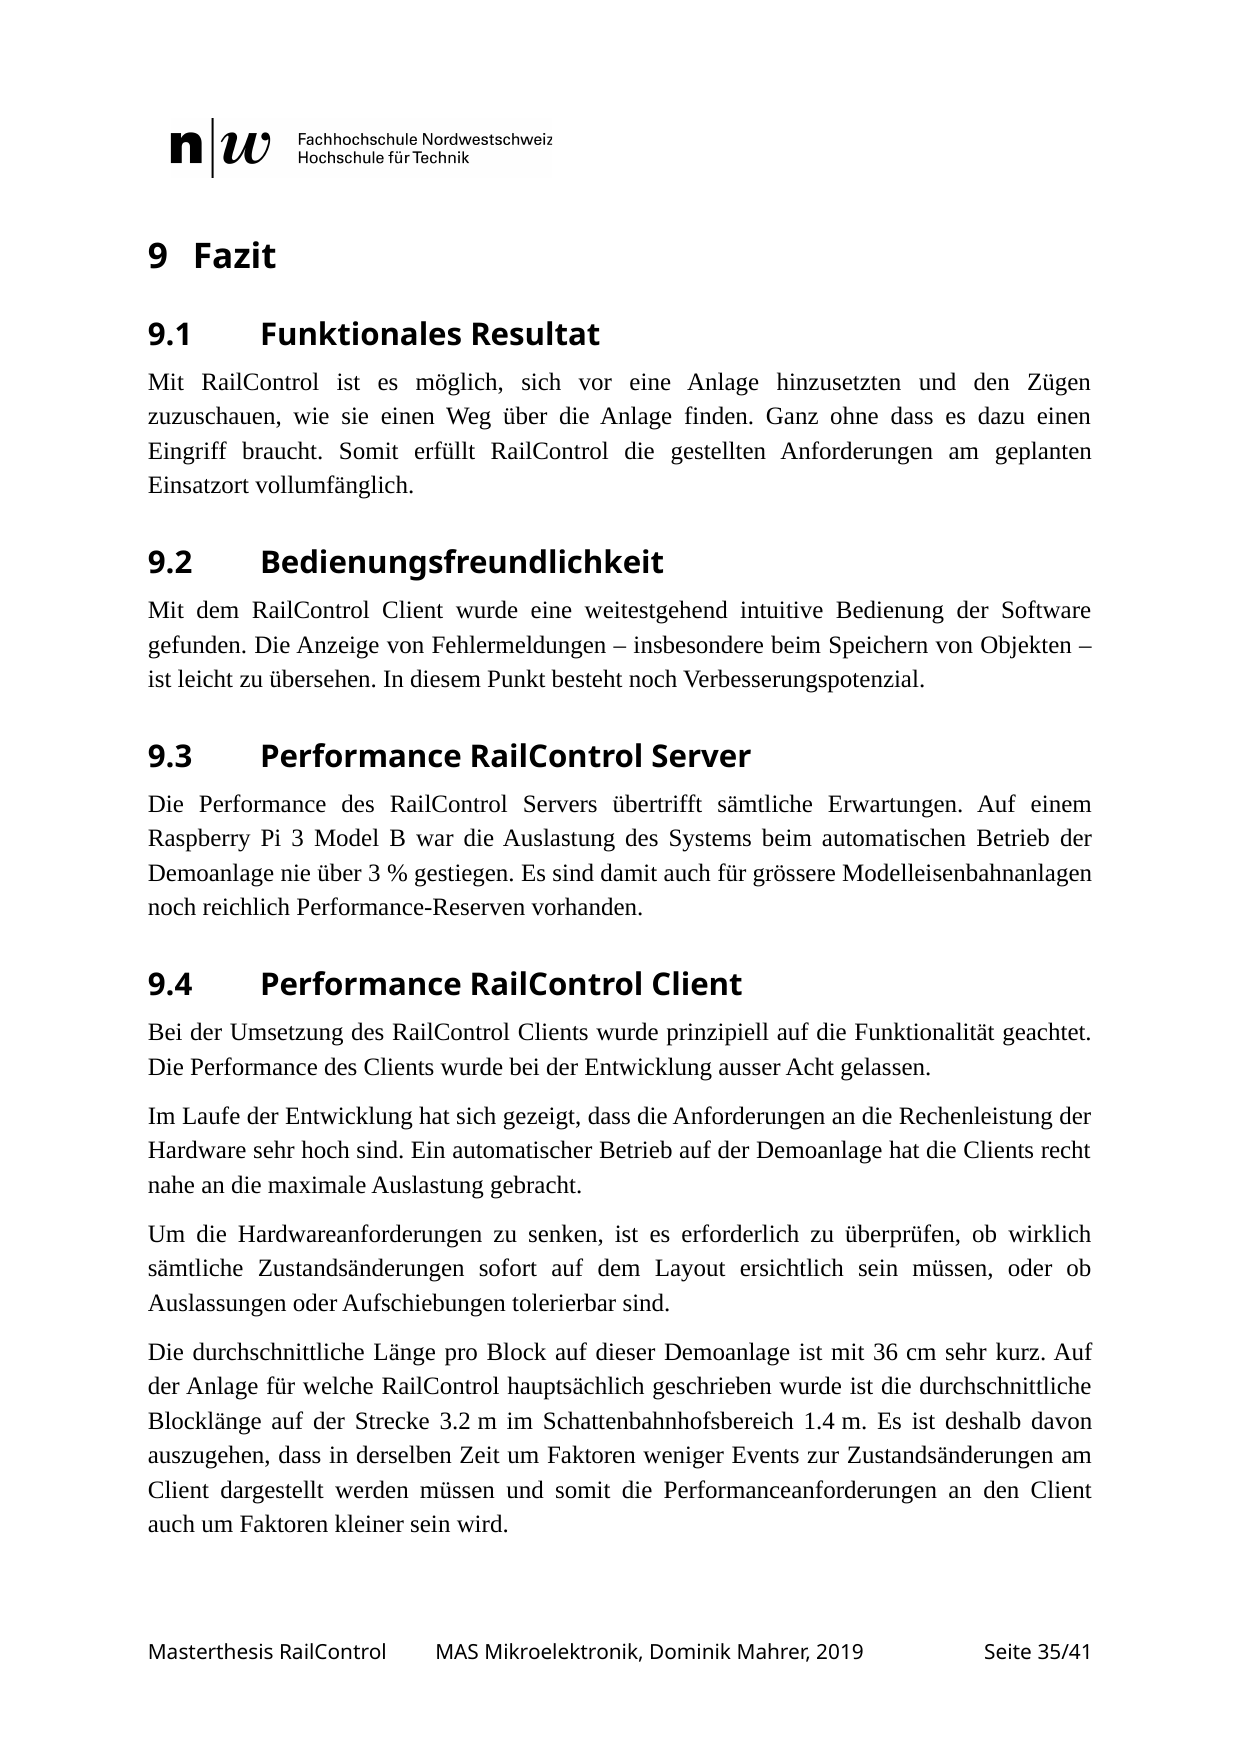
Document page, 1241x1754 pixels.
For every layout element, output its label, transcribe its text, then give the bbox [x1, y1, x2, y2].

subtitle Performance RailControl Client [148, 962, 1093, 1005]
text Die Performance des RailControl Servers übertrifft sämtliche Erwartungen. Auf einem Raspberry Pi 3 Model B war die Auslastung des Systems beim automatischen Betrieb der Demoanlage nie über 3 % gestiegen. Es sind damit auch für grössere Modelleisenbahnanlagen noch reichlich Performance-Reserven vorhanden. [148, 789, 1093, 921]
text Bei der Umsetzung des RailControl Clients wurde prinzipiell auf die Funktionalität geachtet. Die Performance des Clients wurde bei der Entwicklung ausser Acht gelassen. [148, 1017, 1093, 1080]
subtitle Bedienungsfreundlichkeit [148, 540, 1093, 583]
text Um die Hardwareanforderungen zu senken, ist es erforderlich zu überprüfen, ob wirklich sämtliche Zustandsänderungen sofort auf dem Layout ersichtlich sein müssen, oder ob Auslassungen oder Aufschiebungen tolerierbar sind. [148, 1219, 1093, 1316]
text Mit RailControl ist es möglich, sich vor eine Anlage hinzusetzten und den Zügen zuzuschauen, wie sie einen Weg über die Anlage finden. Ganz ohne dass es dazu einen Eingriff braucht. Somit erfüllt RailControl die gestellten Anforderungen am geplanten Einsatzort vollumfänglich. [148, 367, 1093, 499]
subtitle Fazit [148, 231, 1093, 279]
text Mit dem RailControl Client wurde eine weitestgehend intuitive Bedienung der Software gefunden. Die Anzeige von Fehlermeldungen – insbesondere beim Speichern von Objekten – ist leicht zu übersehen. In diesem Punkt besteht noch Verbesserungspotenzial. [148, 595, 1093, 693]
subtitle Performance RailControl Server [148, 734, 1093, 776]
text Die durchschnittliche Länge pro Block auf dieser Demoanlage ist mit 36 cm sehr kurz. Auf der Anlage für welche RailControl hauptsächlich geschrieben wurde ist die durchschnittliche Blocklänge auf der Strecke 3.2 m im Schattenbahnhofsbereich 1.4 m. Es ist deshalb davon auszugehen, dass in derselben Zeit um Faktoren weniger Events zur Zustandsänderungen am Client dargestellt werden müssen und somit die Performanceanforderungen an den Client auch um Faktoren kleiner sein wird. [148, 1337, 1093, 1538]
picture [170, 118, 553, 178]
text Im Laufe der Entwicklung hat sich gezeigt, dass die Anforderungen an die Rechenleistung der Hardware sehr hoch sind. Ein automatischer Betrieb auf der Demoanlage hat die Clients recht nahe an die maximale Auslastung gebracht. [148, 1101, 1093, 1198]
subtitle Funktionales Resultat [148, 312, 1093, 354]
